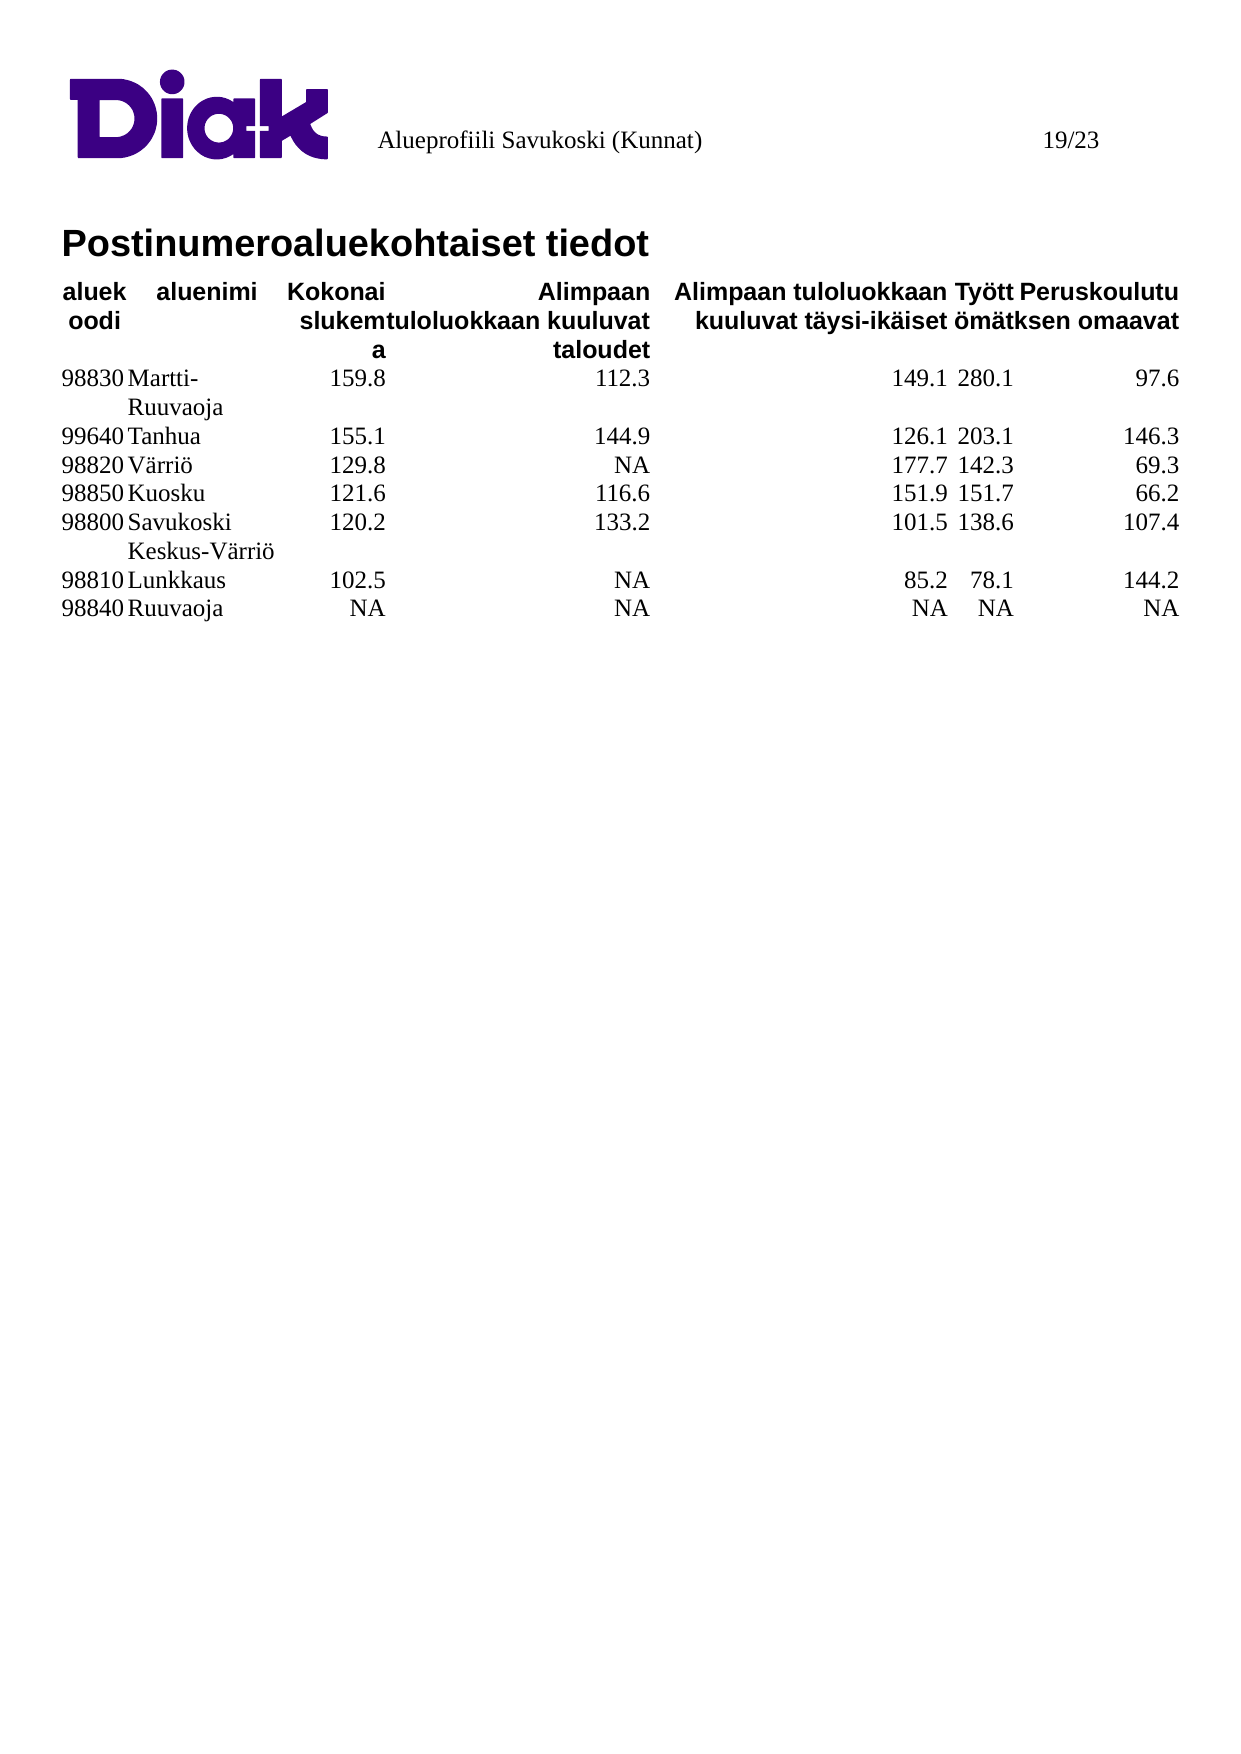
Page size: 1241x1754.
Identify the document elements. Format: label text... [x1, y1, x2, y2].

table_cell 102.5 [286, 565, 385, 593]
table_cell Värriö [128, 450, 286, 478]
table_cell 138.6 [948, 507, 1014, 565]
table_cell 112.3 [385, 364, 650, 421]
table_cell Savukoski Keskus-Värriö [128, 507, 286, 565]
table_cell 98850 [61, 479, 127, 507]
table_header aluenimi [128, 277, 286, 363]
table_cell Martti-Ruuvaoja [128, 364, 286, 421]
table_cell 144.9 [385, 421, 650, 450]
table_cell 280.1 [948, 364, 1014, 421]
table_cell 98820 [61, 450, 127, 478]
table_cell 98810 [61, 565, 127, 593]
table_cell 126.1 [650, 421, 948, 450]
table_cell 99640 [61, 421, 127, 450]
table_cell 107.4 [1014, 507, 1179, 565]
table_cell 66.2 [1014, 479, 1179, 507]
table_cell 101.5 [650, 507, 948, 565]
table_cell 129.8 [286, 450, 385, 478]
table_header Peruskoulutuksen omaavat [1014, 277, 1179, 363]
table_cell 98800 [61, 507, 127, 565]
table_cell 151.9 [650, 479, 948, 507]
table_cell Ruuvaoja [128, 594, 286, 622]
table_header Alimpaan tuloluokkaan kuuluvat täysi-ikäiset [650, 277, 948, 363]
table_cell 159.8 [286, 364, 385, 421]
table_cell 142.3 [948, 450, 1014, 478]
table_cell 69.3 [1014, 450, 1179, 478]
table_cell 155.1 [286, 421, 385, 450]
table_header aluekoodi [61, 277, 127, 363]
table_cell 149.1 [650, 364, 948, 421]
table_cell 116.6 [385, 479, 650, 507]
table_cell Lunkkaus [128, 565, 286, 593]
table_cell NA [385, 565, 650, 593]
table_cell 144.2 [1014, 565, 1179, 593]
table_cell 121.6 [286, 479, 385, 507]
table_cell 151.7 [948, 479, 1014, 507]
table_cell 133.2 [385, 507, 650, 565]
table_cell 78.1 [948, 565, 1014, 593]
table_cell Tanhua [128, 421, 286, 450]
table_cell NA [1014, 594, 1179, 622]
subtitle Postinumeroaluekohtaiset tiedot [61, 221, 1179, 265]
table_cell 120.2 [286, 507, 385, 565]
table_cell 177.7 [650, 450, 948, 478]
table_cell 98830 [61, 364, 127, 421]
table_cell NA [650, 594, 948, 622]
table_cell 85.2 [650, 565, 948, 593]
table_cell NA [948, 594, 1014, 622]
table_cell Kuosku [128, 479, 286, 507]
table_cell NA [286, 594, 385, 622]
table_cell NA [385, 594, 650, 622]
table_cell NA [385, 450, 650, 478]
table_cell 98840 [61, 594, 127, 622]
table_cell 203.1 [948, 421, 1014, 450]
table_cell 146.3 [1014, 421, 1179, 450]
table_header Työttömät [948, 277, 1014, 363]
table_header Alimpaan tuloluokkaan kuuluvat taloudet [385, 277, 650, 363]
table_cell 97.6 [1014, 364, 1179, 421]
table_header Kokonaislukema [286, 277, 385, 363]
